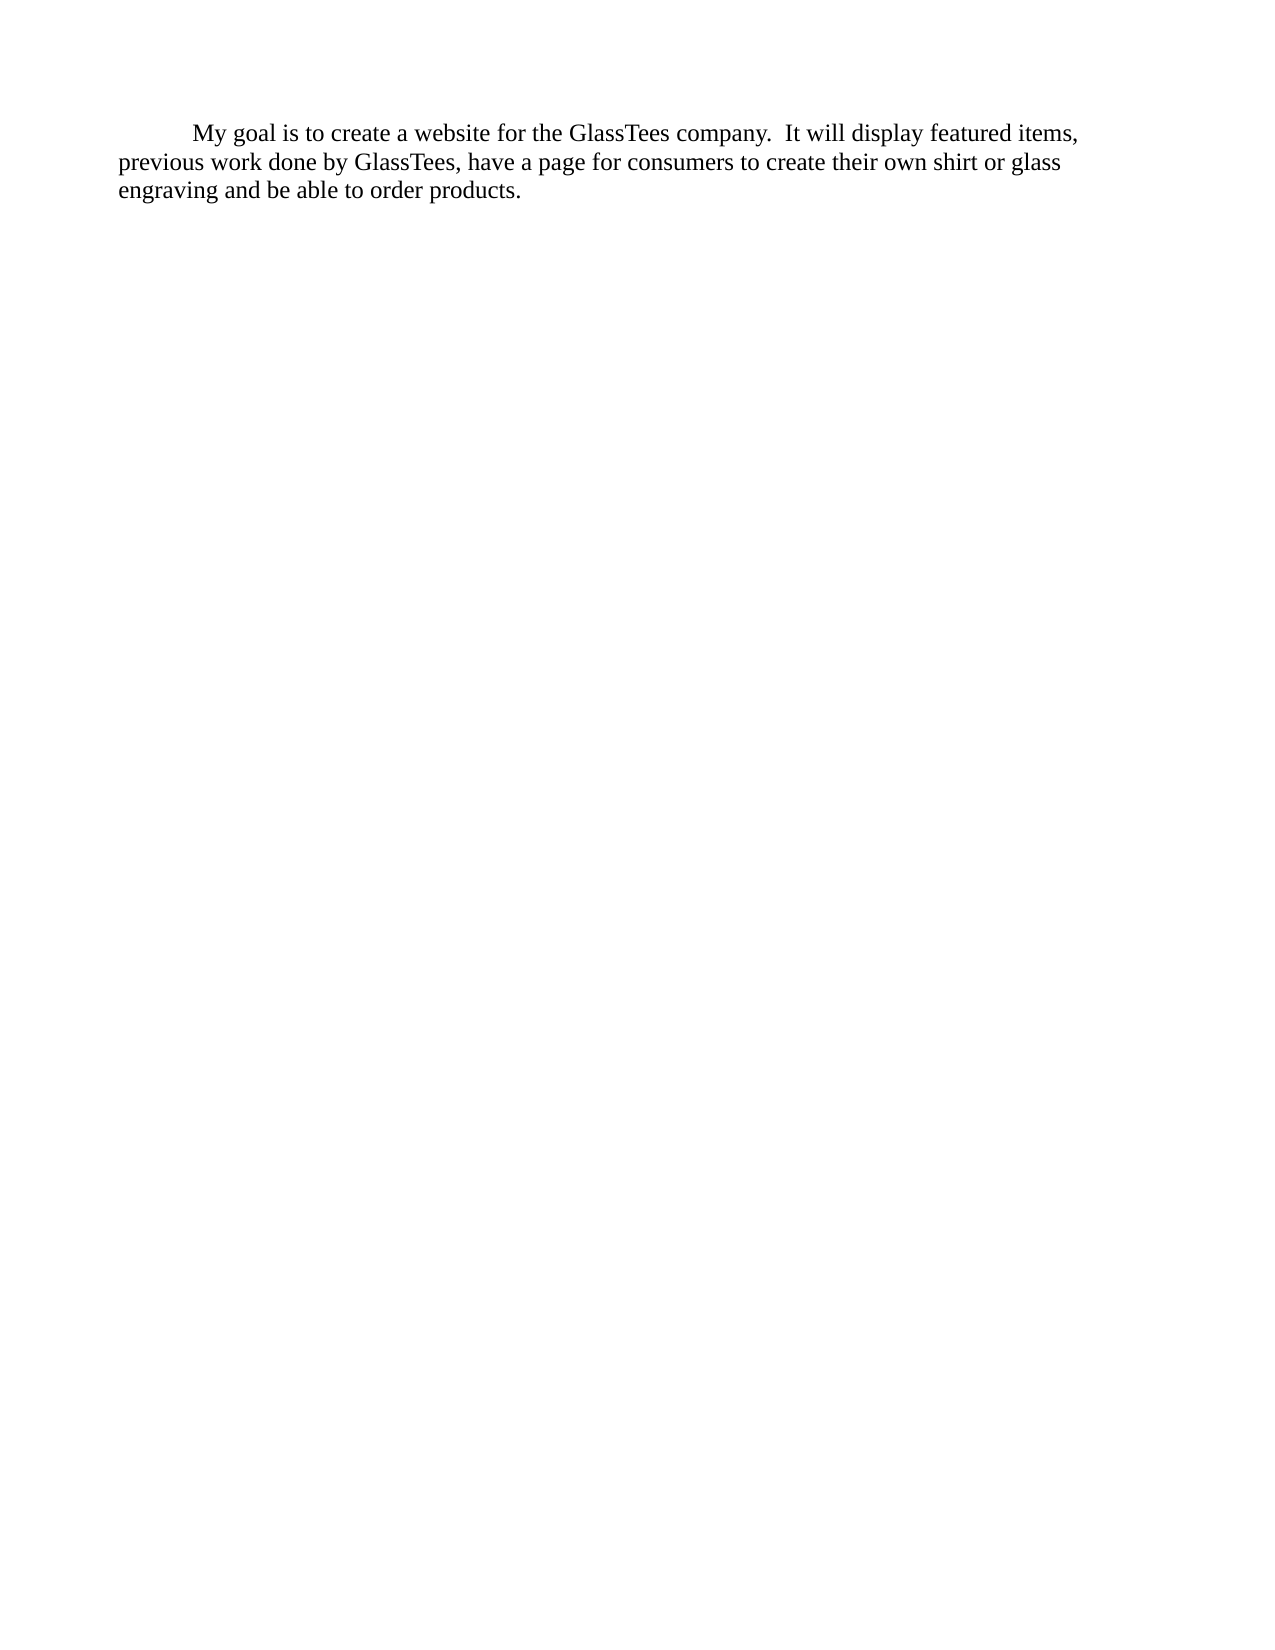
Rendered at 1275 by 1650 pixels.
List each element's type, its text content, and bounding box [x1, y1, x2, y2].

text My goal is to create a website for the GlassTees company. It will display featured items, previous work done by GlassTees, have a page for consumers to create their own shirt or glass engraving and be able to order products. [118, 118, 1157, 204]
